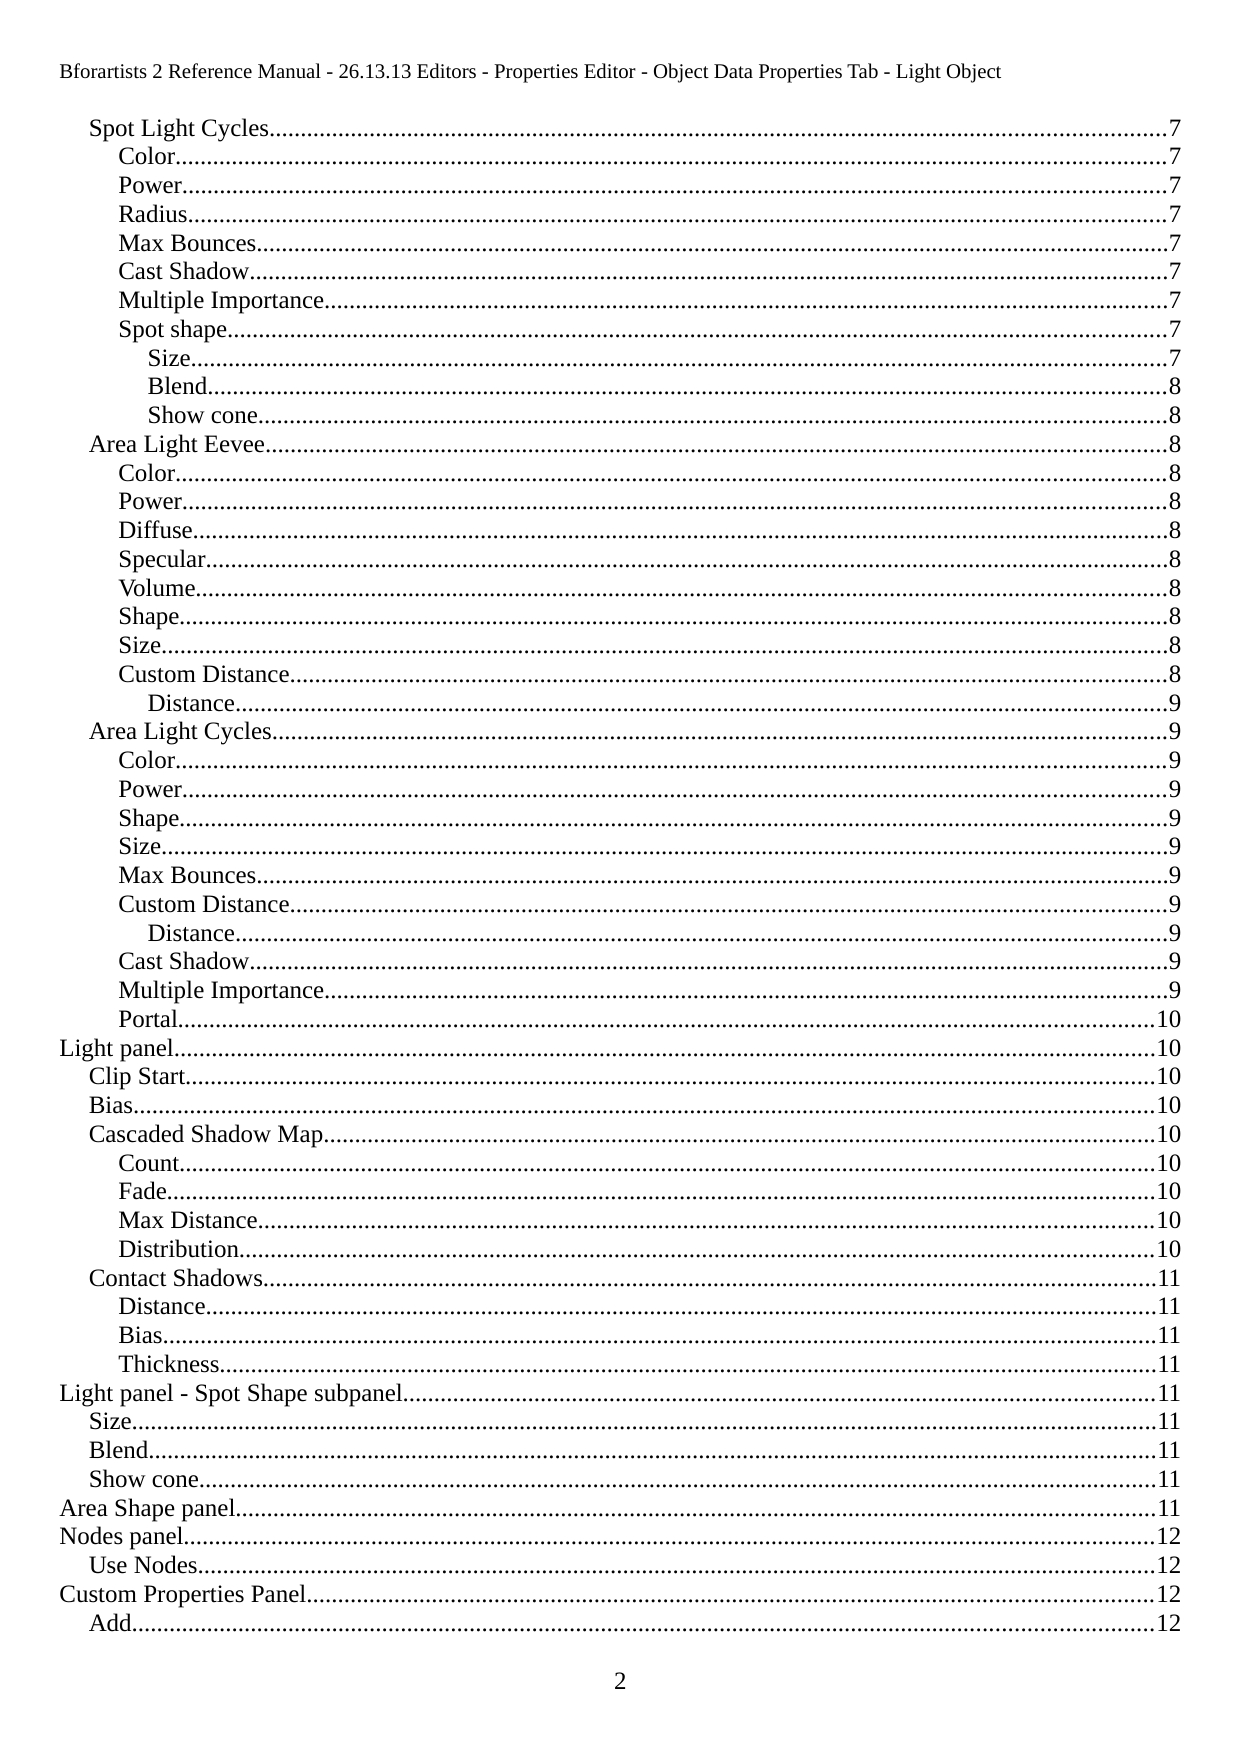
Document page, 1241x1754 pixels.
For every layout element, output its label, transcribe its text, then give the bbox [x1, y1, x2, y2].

text Max Distance 10 [118, 1205, 1181, 1234]
text Size 9 [118, 831, 1181, 860]
text Bias 11 [118, 1320, 1181, 1349]
text Add 12 [88, 1608, 1181, 1636]
text Area Light Cycles 9 [88, 716, 1181, 745]
text Distance 9 [147, 688, 1181, 716]
text Volume 8 [118, 573, 1181, 601]
text Size 8 [118, 630, 1181, 659]
text Thickness 11 [118, 1349, 1181, 1378]
text Power 7 [118, 170, 1181, 199]
text Multiple Importance 7 [118, 285, 1181, 314]
text Color 7 [118, 141, 1181, 170]
text Spot Light Cycles 7 [88, 113, 1181, 141]
text Area Shape panel 11 [59, 1493, 1181, 1521]
text Cascaded Shadow Map 10 [88, 1119, 1181, 1148]
text Cast Shadow 7 [118, 256, 1181, 285]
text Use Nodes 12 [88, 1550, 1181, 1579]
text Radius 7 [118, 199, 1181, 228]
text Shape 9 [118, 803, 1181, 831]
text Bias 10 [88, 1090, 1181, 1119]
text Custom Distance 8 [118, 659, 1181, 688]
text Contact Shadows 11 [88, 1263, 1181, 1291]
text Custom Distance 9 [118, 889, 1181, 918]
text Custom Properties Panel 12 [59, 1579, 1181, 1608]
text Distance 11 [118, 1291, 1181, 1320]
text Max Bounces 9 [118, 860, 1181, 889]
text Size 7 [147, 343, 1181, 371]
text Color 9 [118, 745, 1181, 774]
text Fade 10 [118, 1176, 1181, 1205]
text Blend 8 [147, 371, 1181, 400]
text Power 8 [118, 486, 1181, 515]
text Color 8 [118, 458, 1181, 486]
text Power 9 [118, 774, 1181, 803]
text Distance 9 [147, 918, 1181, 946]
text Show cone 8 [147, 400, 1181, 429]
text Nodes panel 12 [59, 1521, 1181, 1550]
text Multiple Importance 9 [118, 975, 1181, 1004]
text Distribution 10 [118, 1234, 1181, 1263]
text Max Bounces 7 [118, 228, 1181, 256]
text Diffuse 8 [118, 515, 1181, 544]
text Show cone 11 [88, 1464, 1181, 1493]
text Portal 10 [118, 1004, 1181, 1033]
text Light panel - Spot Shape subpanel 11 [59, 1378, 1181, 1406]
text Size 11 [88, 1406, 1181, 1435]
text Area Light Eevee 8 [88, 429, 1181, 458]
text Spot shape 7 [118, 314, 1181, 343]
text Count 10 [118, 1148, 1181, 1176]
text Cast Shadow 9 [118, 946, 1181, 975]
text Specular 8 [118, 544, 1181, 573]
text Shape 8 [118, 601, 1181, 630]
text Blend 11 [88, 1435, 1181, 1464]
text Clip Start 10 [88, 1061, 1181, 1090]
text Light panel 10 [59, 1033, 1181, 1061]
